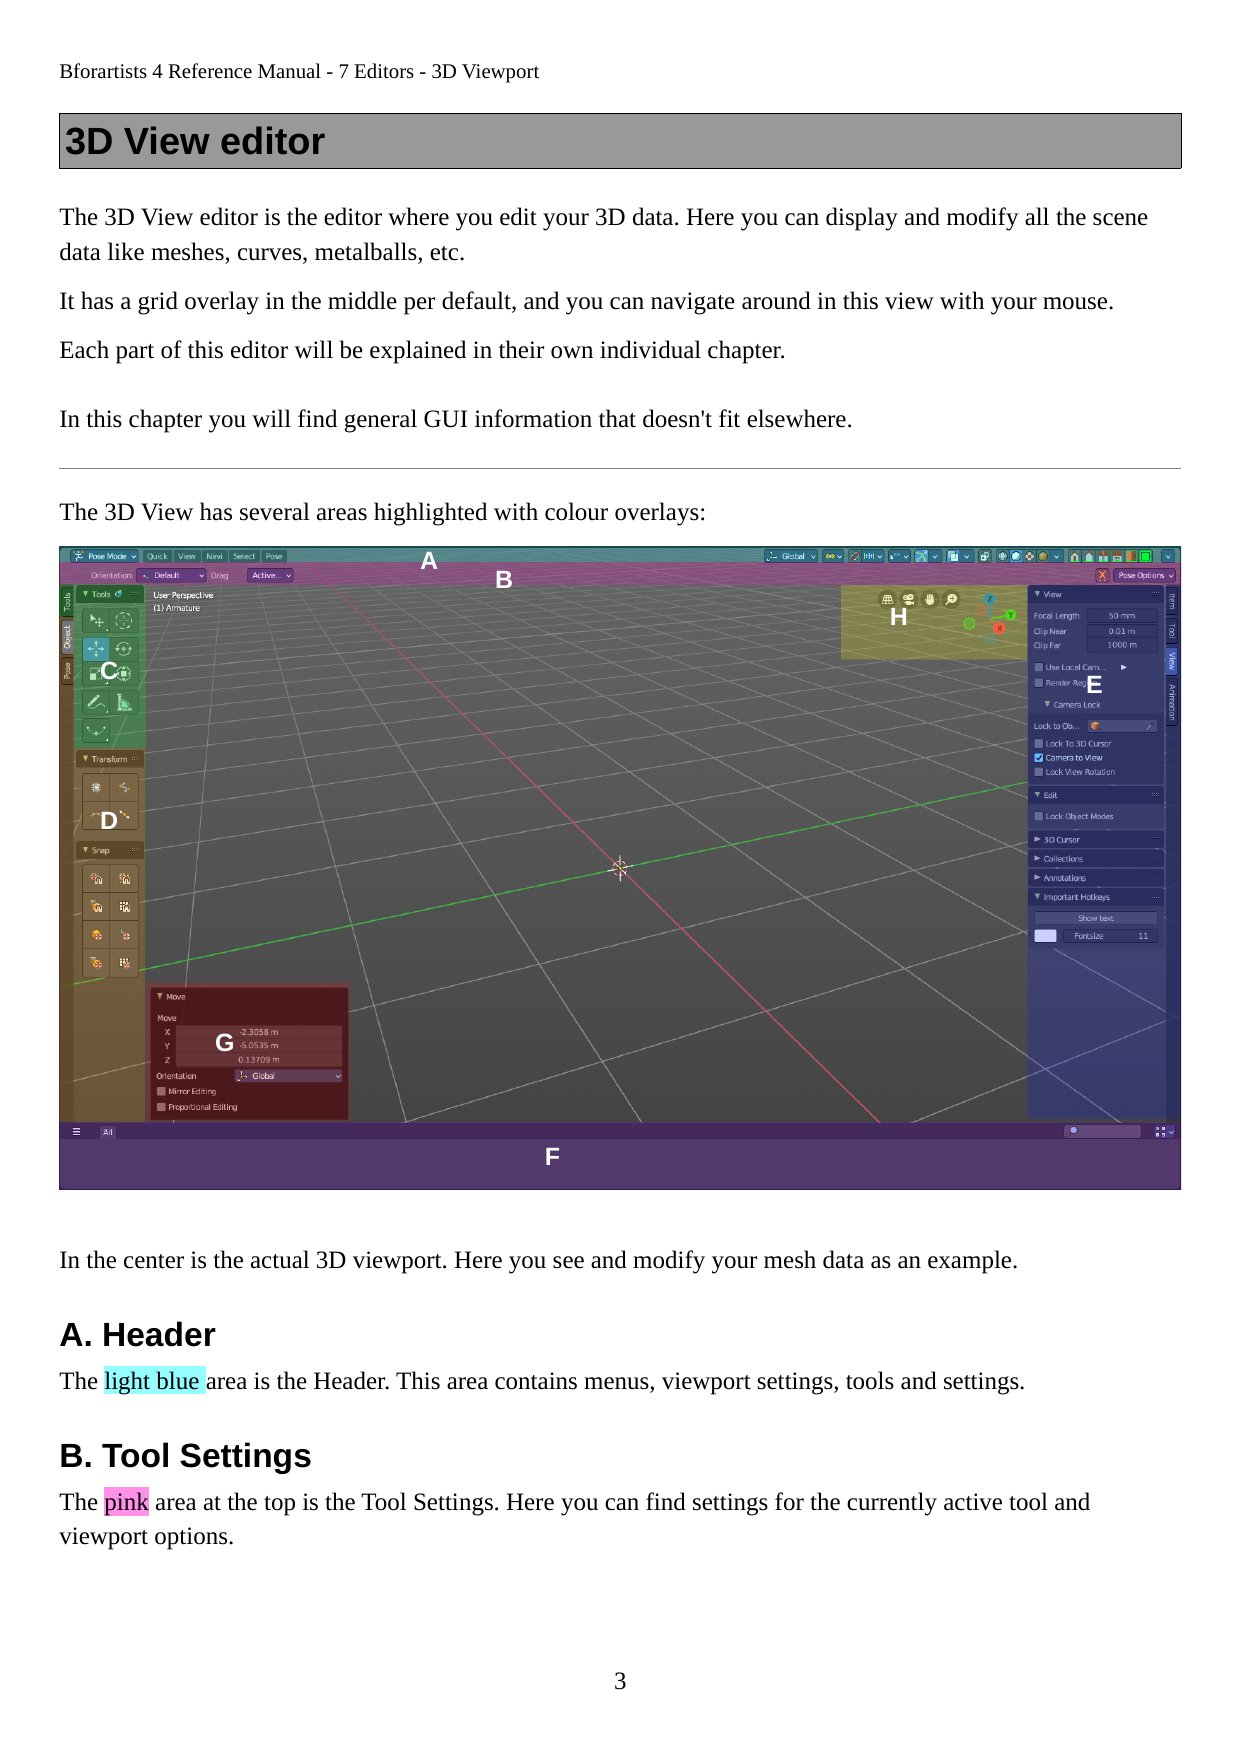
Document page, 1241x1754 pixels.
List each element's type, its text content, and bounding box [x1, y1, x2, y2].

text It has a grid overlay in the middle per default, and you can navigate around in this view with your mouse. [59, 286, 1181, 315]
text The light blue area is the Header. This area contains menus, viewport settings, tools and settings. [59, 1366, 1181, 1394]
text The 3D View has several areas highlighted with colour overlays: [59, 497, 1181, 526]
text The 3D View editor is the editor where you edit your 3D data. Here you can display and modify all the scene data like meshes, curves, metalballs, etc. [59, 202, 1181, 266]
text Each part of this editor will be explained in their own individual chapter. In this chapter you will find general GUI information that doesn't fit elsewhere. [59, 335, 1181, 433]
subtitle B. Tool Settings [59, 1436, 1181, 1474]
picture [59, 546, 1182, 1190]
text The pink area at the top is the Tool Settings. Here you can find settings for the currently active tool and viewport options. [59, 1487, 1181, 1550]
table_header 3D View editor [60, 114, 1181, 168]
subtitle A. Header [59, 1314, 1181, 1353]
text In the center is the actual 3D viewport. Here you see and modify your mesh data as an example. [59, 1245, 1181, 1273]
